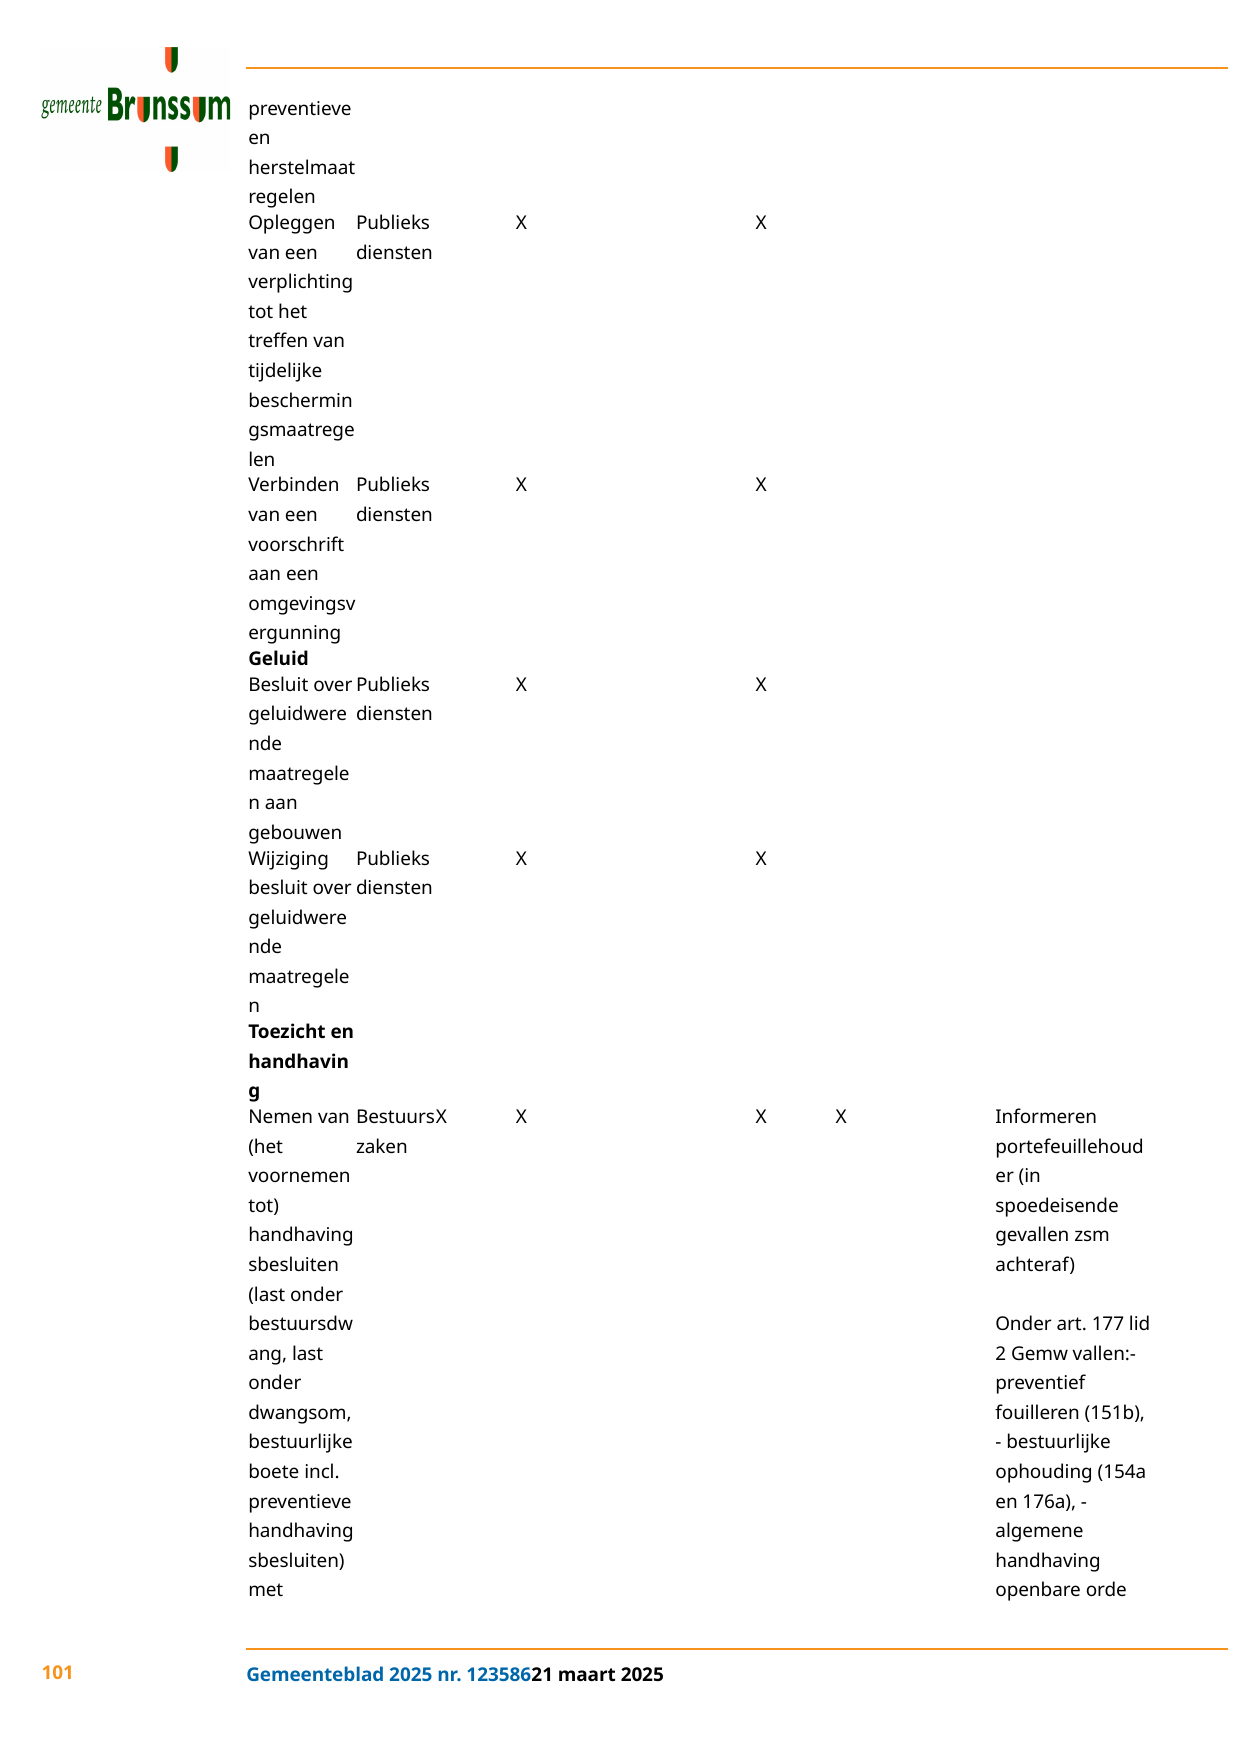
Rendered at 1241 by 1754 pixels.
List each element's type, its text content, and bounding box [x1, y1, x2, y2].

table_cell [915, 1018, 995, 1103]
table_cell Wijziging besluit over geluidwerende maatregelen [248, 845, 356, 1018]
table_cell [596, 95, 675, 209]
table_cell [356, 1018, 436, 1103]
table_cell X [516, 472, 596, 645]
table_cell X [436, 1103, 516, 1602]
table_cell X [755, 209, 835, 472]
table_cell [995, 645, 1152, 671]
table_cell Besluit over geluidwerende maatregelen aan gebouwen [248, 671, 356, 845]
table_cell [995, 95, 1152, 209]
table_cell X [755, 671, 835, 845]
picture [41, 47, 231, 172]
table_cell [915, 472, 995, 645]
table_cell X [755, 1103, 835, 1602]
table_cell [835, 845, 915, 1018]
table_cell Informeren portefeuillehouder (in spoedeisende gevallen zsm achteraf) Onder art. 177 lid 2 Gemw vallen:- preventief fouilleren (151b), - bestuurlijke ophouding (154a en 176a), - algemene handhaving openbare orde [995, 1103, 1152, 1602]
table_cell [436, 472, 516, 645]
table_cell [596, 1018, 675, 1103]
table_cell [516, 645, 596, 671]
table_cell [436, 209, 516, 472]
table_cell [675, 95, 755, 209]
table_cell X [755, 845, 835, 1018]
table_cell [675, 472, 755, 645]
table_cell [516, 1018, 596, 1103]
table_cell [596, 671, 675, 845]
table_cell [835, 671, 915, 845]
table_cell [436, 95, 516, 209]
table_cell [436, 645, 516, 671]
table_cell [675, 1103, 755, 1602]
table_cell X [516, 209, 596, 472]
table_cell X [516, 845, 596, 1018]
table_cell Nemen van (het voornemen tot) handhavingsbesluiten (last onder bestuursdwang, last onder dwangsom, bestuurlijke boete incl. preventieve handhavingsbesluiten) met [248, 1103, 356, 1602]
table_cell [596, 472, 675, 645]
table_cell Bestuurszaken [356, 1103, 436, 1602]
table_cell Publieksdiensten [356, 845, 436, 1018]
table_cell [675, 209, 755, 472]
table_cell Publieksdiensten [356, 671, 436, 845]
table_cell [995, 1018, 1152, 1103]
table_cell [915, 671, 995, 845]
table_cell [915, 645, 995, 671]
table_cell [995, 209, 1152, 472]
table_cell [915, 845, 995, 1018]
table_cell Opleggen van een verplichting tot het treffen van tijdelijke beschermingsmaatregelen [248, 209, 356, 472]
table_cell [995, 845, 1152, 1018]
table_cell [436, 1018, 516, 1103]
table_cell [835, 645, 915, 671]
table_cell X [516, 1103, 596, 1602]
table_cell [436, 671, 516, 845]
table_cell [436, 845, 516, 1018]
table_cell [915, 1103, 995, 1602]
table_cell [835, 95, 915, 209]
table_cell X [516, 671, 596, 845]
table_cell [915, 95, 995, 209]
table_cell [596, 845, 675, 1018]
table_cell [675, 671, 755, 845]
table_cell X [755, 472, 835, 645]
table_cell Publieksdiensten [356, 209, 436, 472]
table_cell [755, 1018, 835, 1103]
table_cell [995, 671, 1152, 845]
table_cell Verbinden van een voorschrift aan een omgevingsvergunning [248, 472, 356, 645]
table_cell [675, 845, 755, 1018]
table_cell [356, 645, 436, 671]
table_cell [835, 209, 915, 472]
table_cell [835, 472, 915, 645]
table_cell Toezicht en handhaving [248, 1018, 356, 1103]
table_cell [835, 1018, 915, 1103]
table_cell X [835, 1103, 915, 1602]
table_cell [755, 95, 835, 209]
table_cell [915, 209, 995, 472]
table_cell [356, 95, 436, 209]
table_cell Publieksdiensten [356, 472, 436, 645]
table_cell preventieve en herstelmaatregelen [248, 95, 356, 209]
table_cell [675, 645, 755, 671]
table_cell [995, 472, 1152, 645]
table_cell [596, 645, 675, 671]
table_cell [755, 645, 835, 671]
table_cell [516, 95, 596, 209]
table_cell Geluid [248, 645, 356, 671]
table_cell [596, 209, 675, 472]
table_cell [675, 1018, 755, 1103]
table_cell [596, 1103, 675, 1602]
